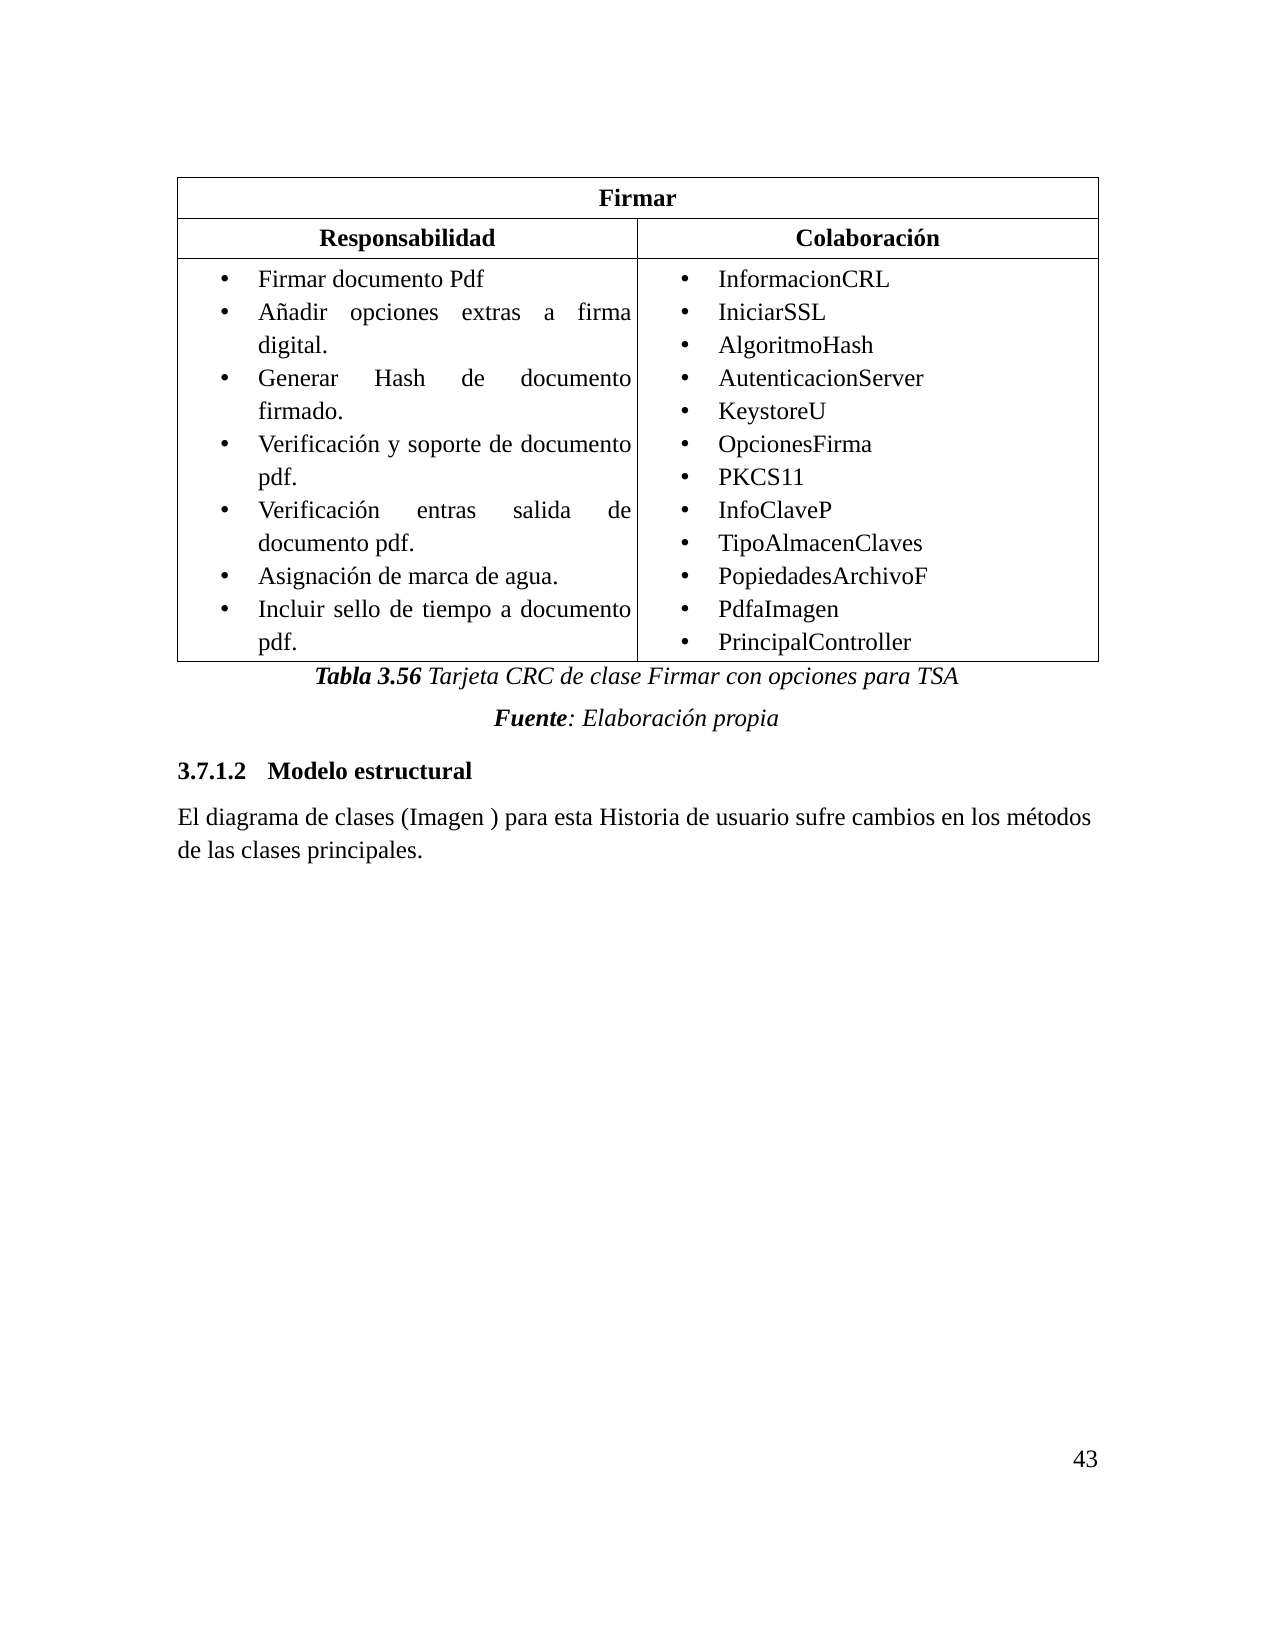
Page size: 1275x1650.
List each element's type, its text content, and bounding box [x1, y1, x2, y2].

table_cell InformacionCRL IniciarSSL AlgoritmoHash AutenticacionServer KeystoreU OpcionesFirma PKCS11 InfoClaveP TipoAlmacenClaves PopiedadesArchivoF PdfaImagen PrincipalController [638, 259, 1098, 661]
table_cell Firmar documento Pdf Añadir opciones extras a firma digital. Generar Hash de documento firmado. Verificación y soporte de documento pdf. Verificación entras salida de documento pdf. Asignación de marca de agua. Incluir sello de tiempo a documento pdf. [178, 259, 637, 661]
text El diagrama de clases (Imagen ) para esta Historia de usuario sufre cambios en los métodos de las clases principales. [177, 802, 1098, 863]
table_header Firmar [178, 178, 1098, 217]
subtitle Modelo estructural [177, 756, 1098, 785]
table_cell Colaboración [638, 219, 1098, 258]
text Fuente: Elaboración propia [177, 703, 1098, 731]
text Tabla 3.56 Tarjeta CRC de clase Firmar con opciones para TSA [177, 662, 1098, 690]
table_cell Responsabilidad [178, 219, 637, 258]
